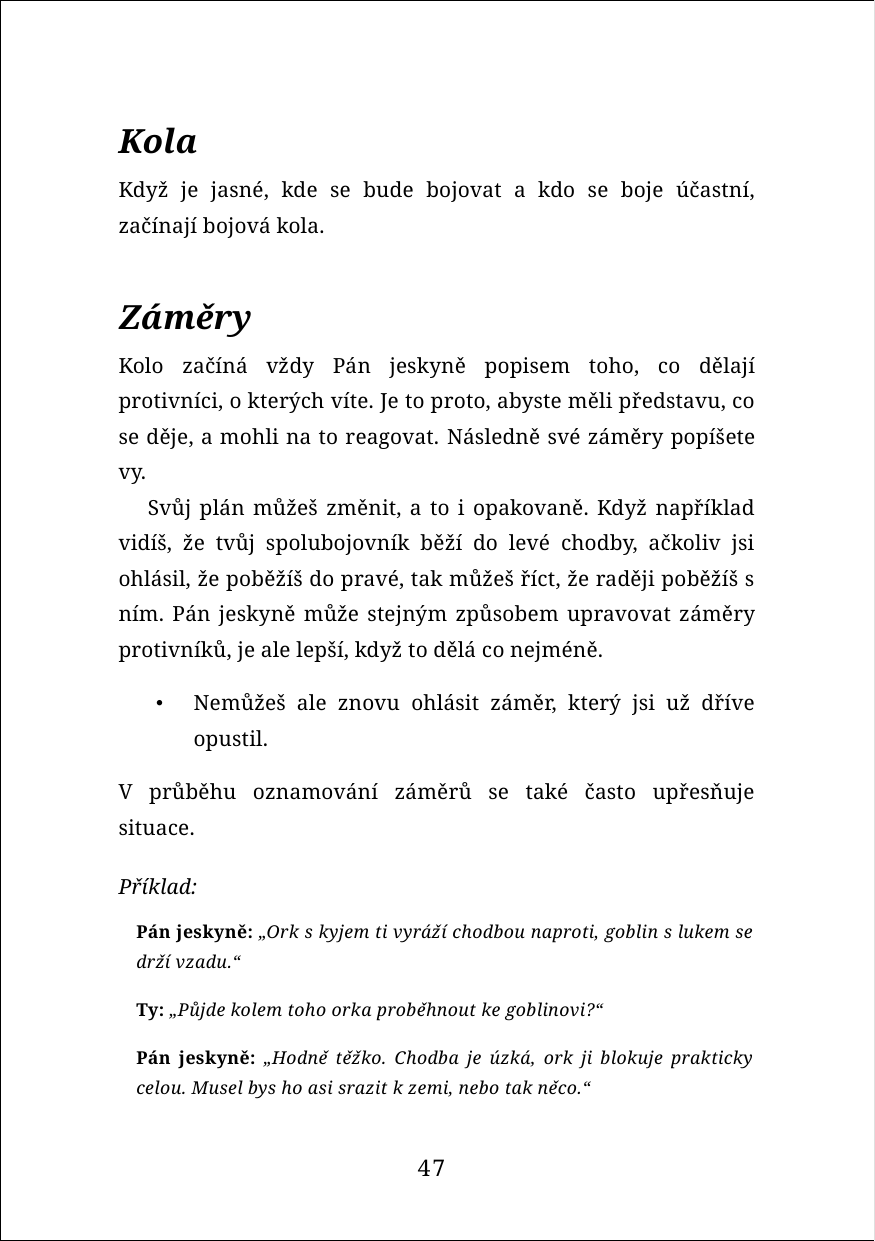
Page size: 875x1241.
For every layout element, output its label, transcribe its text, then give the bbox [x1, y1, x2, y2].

text Ty: „Půjde kolem toho orka proběhnout ke goblinovi?“ [136, 997, 756, 1021]
text V průběhu oznamování záměrů se také často upřesňuje situace. [118, 777, 756, 841]
text Když je jasné, kde se bude bojovat a kdo se boje účastní, začínají bojová kola. [118, 175, 756, 239]
text Příklad: [118, 872, 756, 900]
text Kolo začíná vždy Pán jeskyně popisem toho, co dělají protivníci, o kterých víte. Je to proto, abyste měli představu, co se děje, a mohli na to reagovat. Následně své záměry popíšete vy. Svůj plán můžeš změnit, a to i opakovaně. Když například vidíš, že tvůj spolubojovník běží do levé chodby, ačkoliv jsi ohlásil, že poběžíš do pravé, tak můžeš říct, že raději poběžíš s ním. Pán jeskyně může stejným způsobem upravovat záměry protivníků, je ale lepší, když to dělá co nejméně. [118, 351, 756, 663]
subtitle Kola [118, 118, 756, 164]
text Pán jeskyně: „Hodně těžko. Chodba je úzká, ork ji blokuje prakticky celou. Musel bys ho asi srazit k zemi, nebo tak něco.“ [136, 1045, 756, 1099]
list Nemůžeš ale znovu ohlásit záměr, který jsi už dříve opustil. [156, 688, 756, 752]
subtitle Záměry [118, 294, 756, 339]
text Pán jeskyně: „Ork s kyjem ti vyráží chodbou naproti, goblin s lukem se drží vzadu.“ [136, 919, 756, 973]
